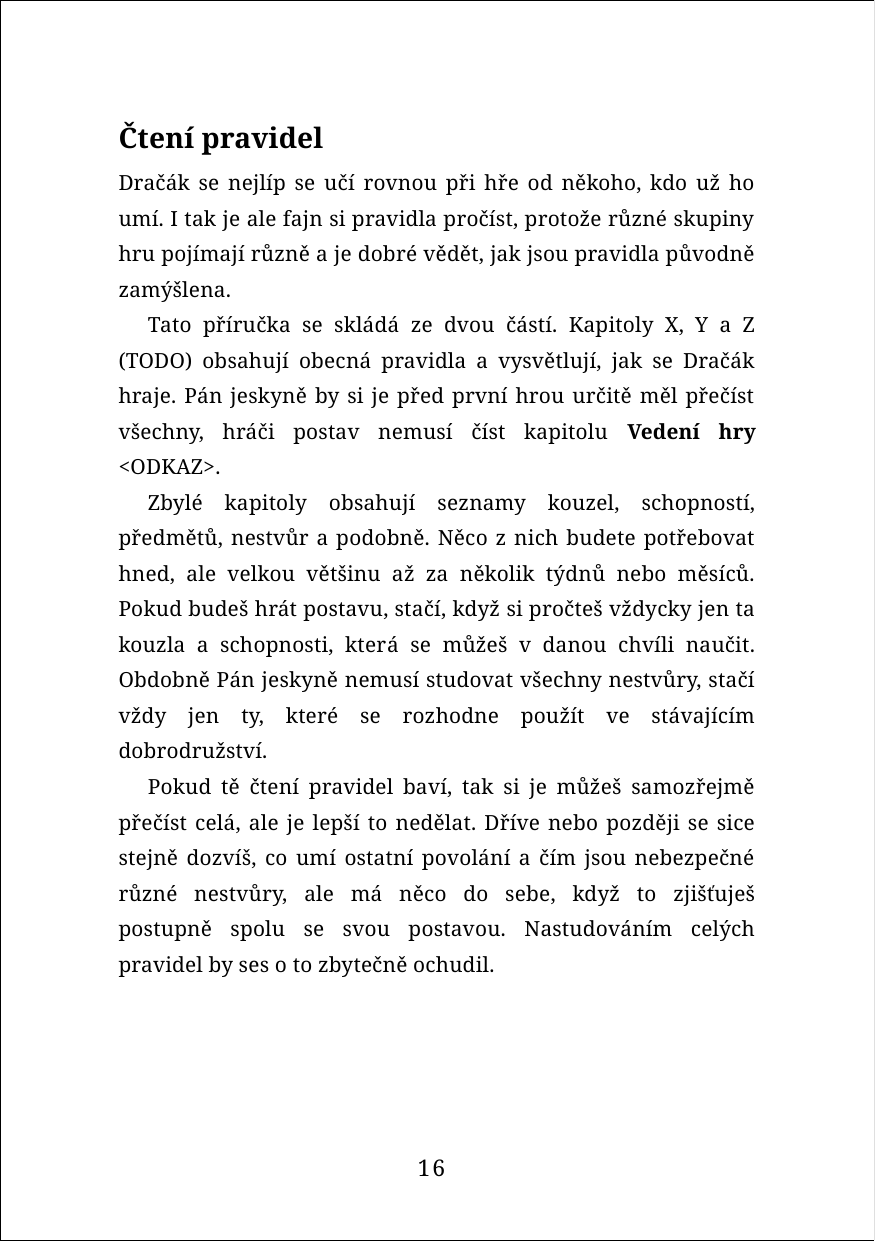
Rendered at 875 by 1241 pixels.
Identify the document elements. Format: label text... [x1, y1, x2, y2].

text Dračák se nejlíp se učí rovnou při hře od někoho, kdo už ho umí. I tak je ale fajn si pravidla pročíst, protože různé skupiny hru pojímají různě a je dobré vědět, jak jsou pravidla původně zamýšlena. Tato příručka se skládá ze dvou částí. Kapitoly X, Y a Z (TODO) obsahují obecná pravidla a vysvětlují, jak se Dračák hraje. Pán jeskyně by si je před první hrou určitě měl přečíst všechny, hráči postav nemusí číst kapitolu Vedení hry <ODKAZ>. Zbylé kapitoly obsahují seznamy kouzel, schopností, předmětů, nestvůr a podobně. Něco z nich budete potřebovat hned, ale velkou většinu až za několik týdnů nebo měsíců. Pokud budeš hrát postavu, stačí, když si pročteš vždycky jen ta kouzla a schopnosti, která se můžeš v danou chvíli naučit. Obdobně Pán jeskyně nemusí studovat všechny nestvůry, stačí vždy jen ty, které se rozhodne použít ve stávajícím dobrodružství. Pokud tě čtení pravidel baví, tak si je můžeš samozřejmě přečíst celá, ale je lepší to nedělat. Dříve nebo později se sice stejně dozvíš, co umí ostatní povolání a čím jsou nebezpečné různé nestvůry, ale má něco do sebe, když to zjišťuješ postupně spolu se svou postavou. Nastudováním celých pravidel by ses o to zbytečně ochudil. [118, 168, 756, 978]
subtitle Čtení pravidel [118, 118, 756, 157]
